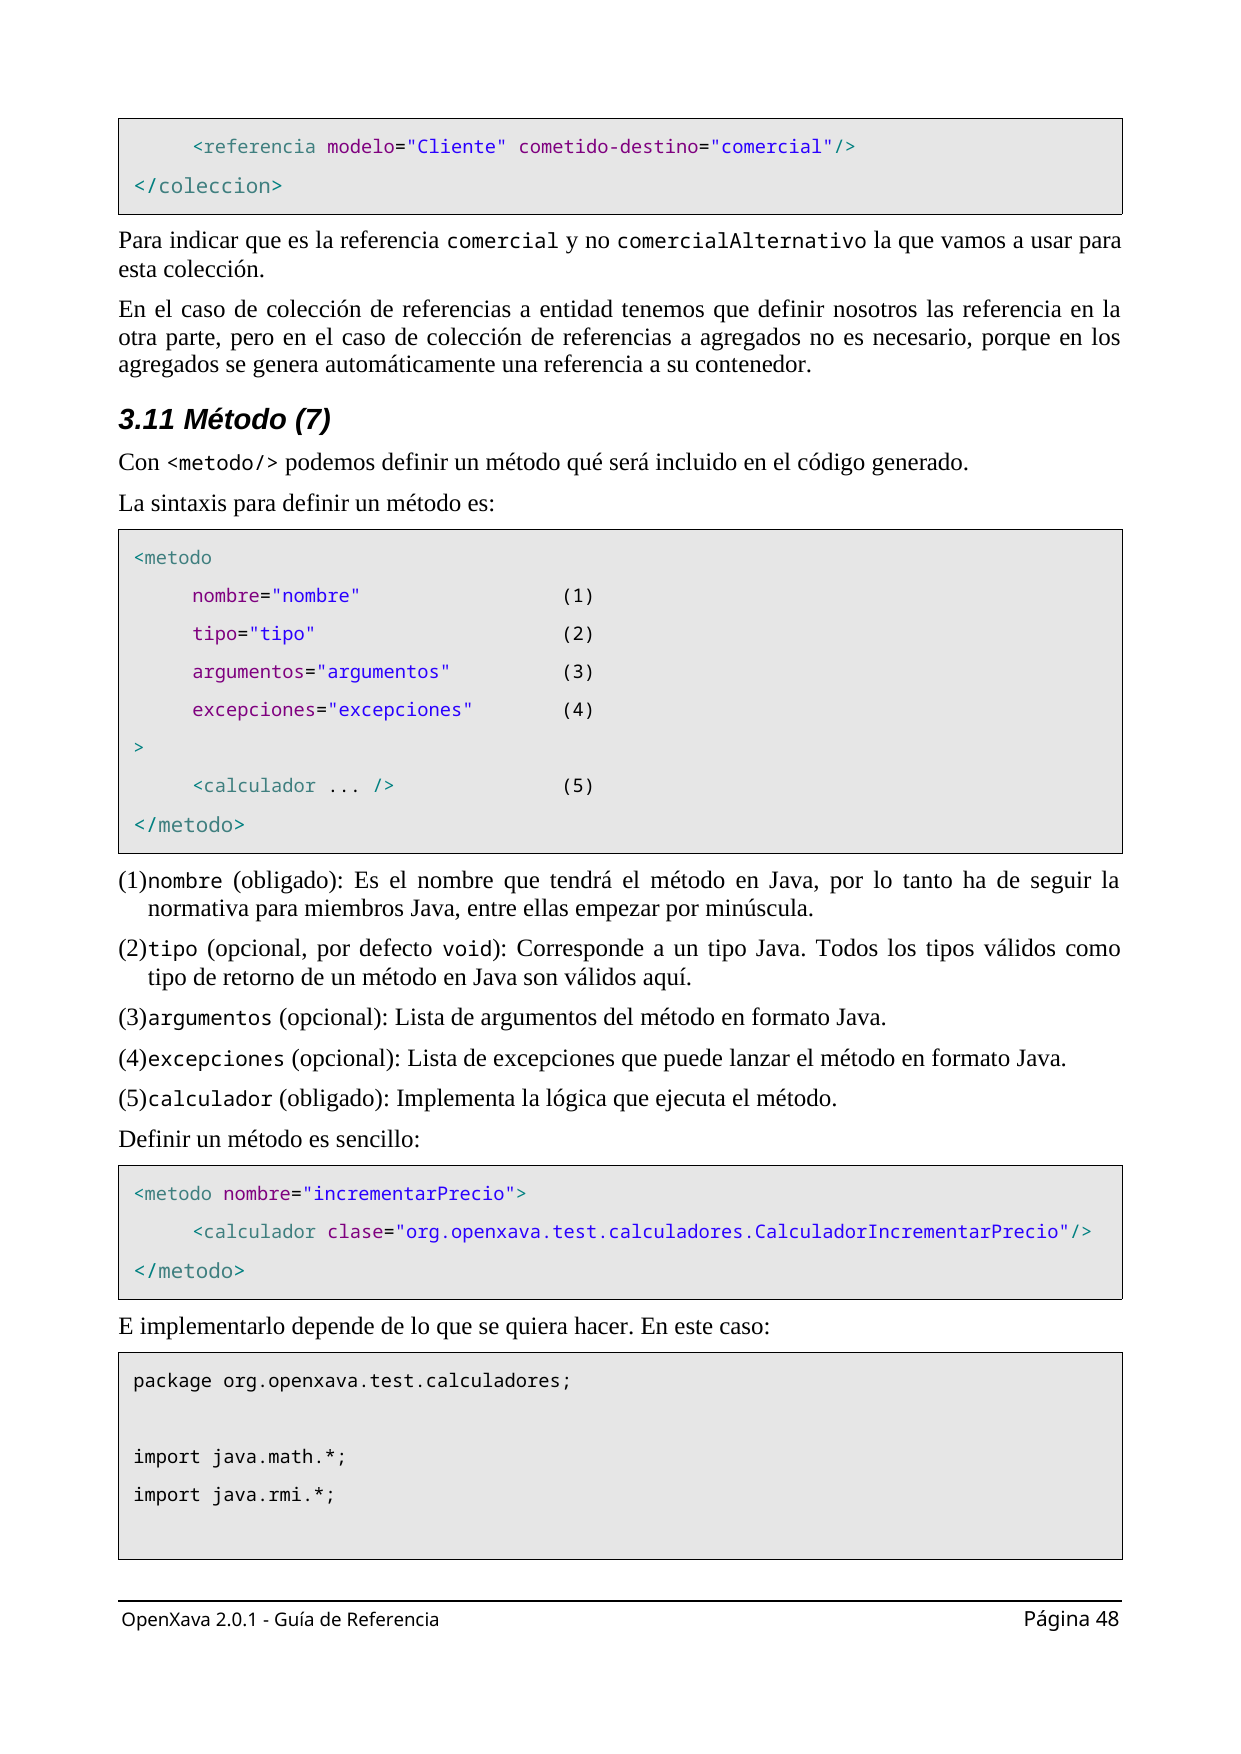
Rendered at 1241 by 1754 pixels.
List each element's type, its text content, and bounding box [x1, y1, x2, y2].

text <calculador ... /> (5) [119, 757, 1122, 796]
list excepciones (opcional): Lista de excepciones que puede lanzar el método en formato Java. [118, 1044, 1122, 1072]
text La sintaxis para definir un método es: [118, 489, 1122, 517]
text Definir un método es sencillo: [118, 1125, 1122, 1153]
text </coleccion> [119, 156, 1122, 214]
list nombre (obligado): Es el nombre que tendrá el método en Java, por lo tanto ha de seguir la normativa para miembros Java, entre ellas empezar por minúscula. [118, 866, 1122, 922]
text E implementarlo depende de lo que se quiera hacer. En este caso: [118, 1312, 1122, 1339]
text <metodo [119, 530, 1122, 567]
text tipo="tipo" (2) [119, 605, 1122, 643]
text Para indicar que es la referencia comercial y no comercialAlternativo la que vamos a usar para esta colección. [118, 227, 1122, 283]
text argumentos="argumentos" (3) [119, 643, 1122, 681]
list argumentos (opcional): Lista de argumentos del método en formato Java. [118, 1003, 1122, 1031]
text > [119, 719, 1122, 757]
list calculador (obligado): Implementa la lógica que ejecuta el método. [118, 1084, 1122, 1113]
text <metodo nombre="incrementarPrecio"> [119, 1166, 1122, 1203]
text import java.math.*; [119, 1428, 1122, 1466]
text package org.openxava.test.calculadores; [119, 1353, 1122, 1390]
text excepciones="excepciones" (4) [119, 681, 1122, 719]
text import java.rmi.*; [119, 1466, 1122, 1504]
text En el caso de colección de referencias a entidad tenemos que definir nosotros las referencia en la otra parte, pero en el caso de colección de referencias a agregados no es necesario, porque en los agregados se genera automáticamente una referencia a su contenedor. [118, 295, 1122, 378]
list tipo (opcional, por defecto void): Corresponde a un tipo Java. Todos los tipos válidos como tipo de retorno de un método en Java son válidos aquí. [118, 934, 1122, 990]
text </metodo> [119, 796, 1122, 853]
text <calculador clase="org.openxava.test.calculadores.CalculadorIncrementarPrecio"/> [119, 1203, 1122, 1241]
subtitle Método (7) [118, 403, 1122, 436]
text nombre="nombre" (1) [119, 567, 1122, 605]
text </metodo> [119, 1241, 1122, 1299]
text Con <metodo/> podemos definir un método qué será incluido en el código generado. [118, 448, 1122, 477]
text <referencia modelo="Cliente" cometido-destino="comercial"/> [119, 119, 1122, 156]
